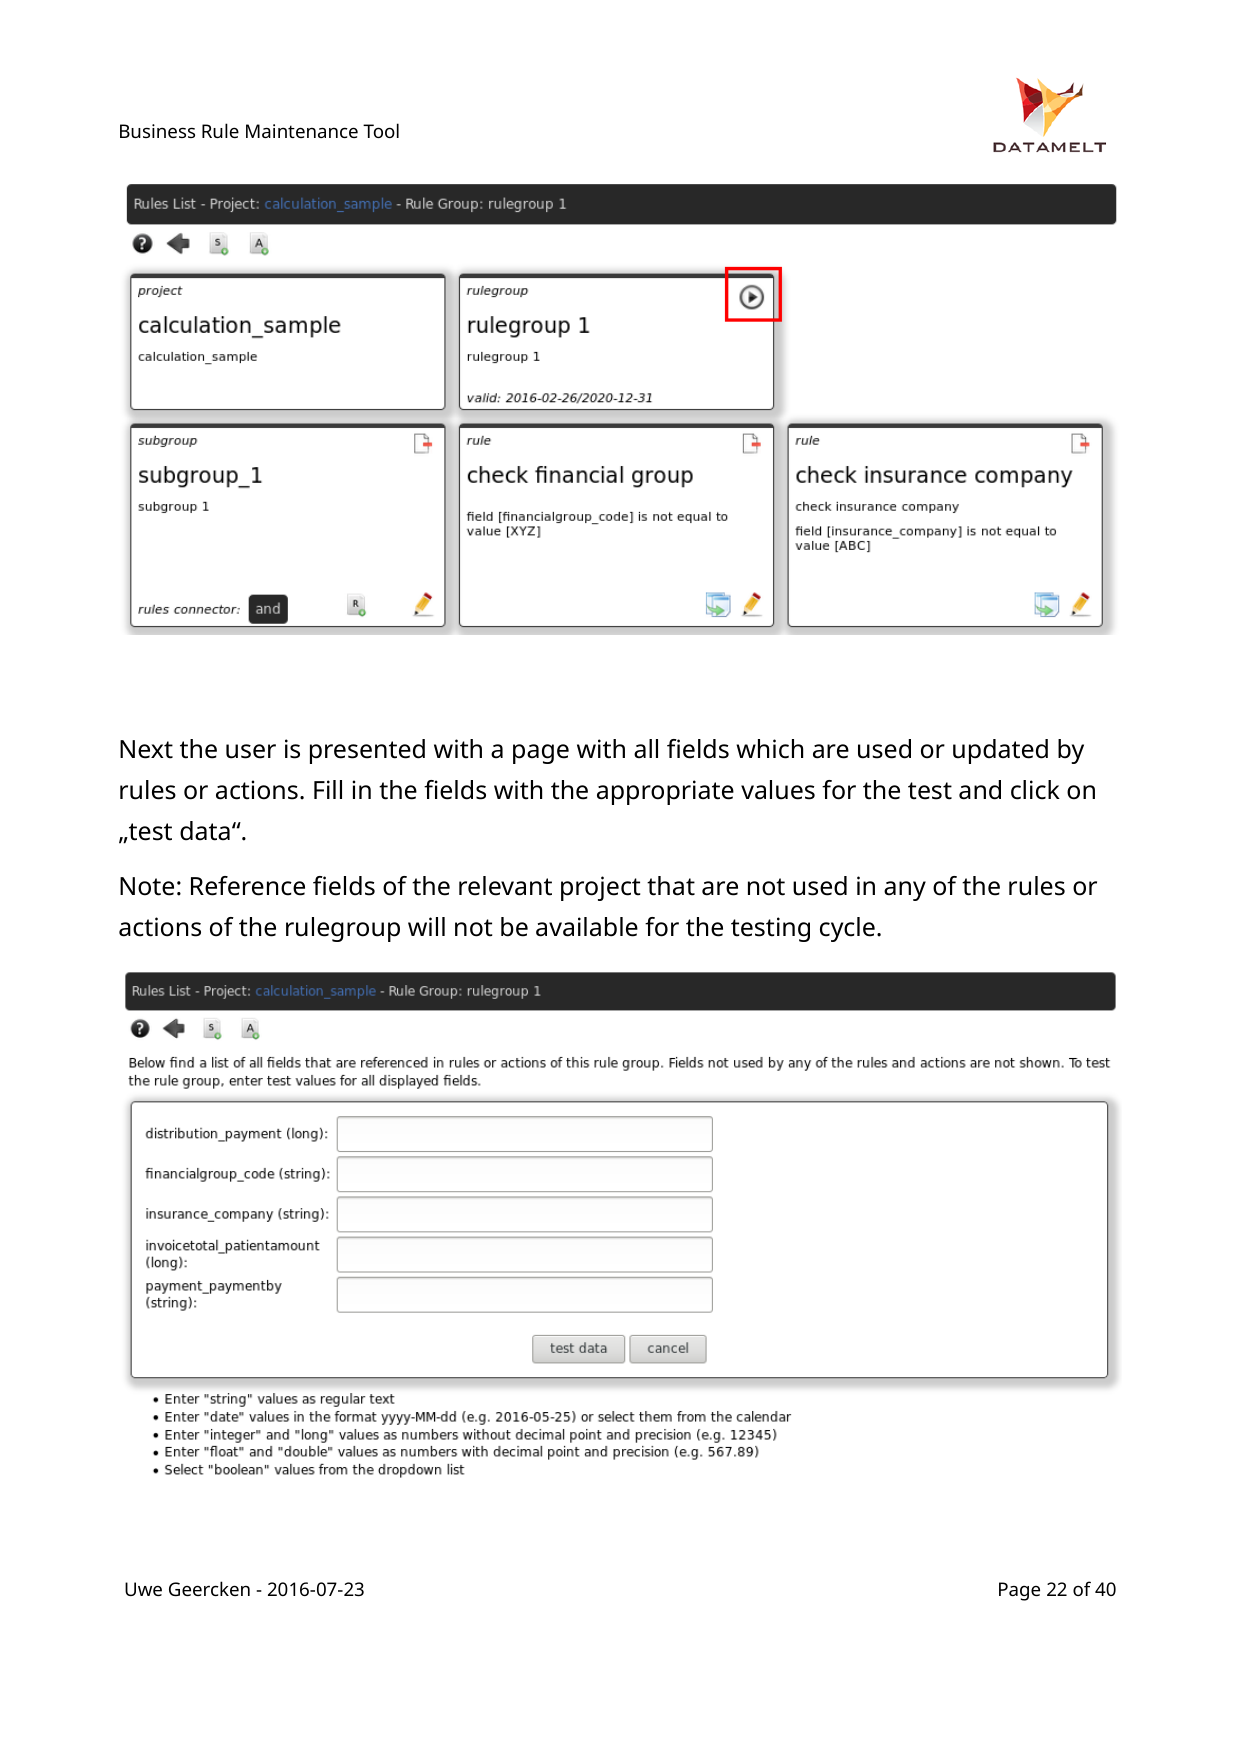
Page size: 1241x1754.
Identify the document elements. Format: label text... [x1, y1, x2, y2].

picture [118, 173, 1123, 635]
text Next the user is presented with a page with all fields which are used or updated by rules or actions. Fill in the fields with the appropriate values for the test and click on „test data“. [118, 732, 1122, 848]
picture [992, 69, 1107, 160]
text Note: Reference fields of the relevant project that are not used in any of the rules or actions of the rulegroup will not be available for the testing cycle. [118, 869, 1122, 944]
picture [118, 965, 1123, 1485]
